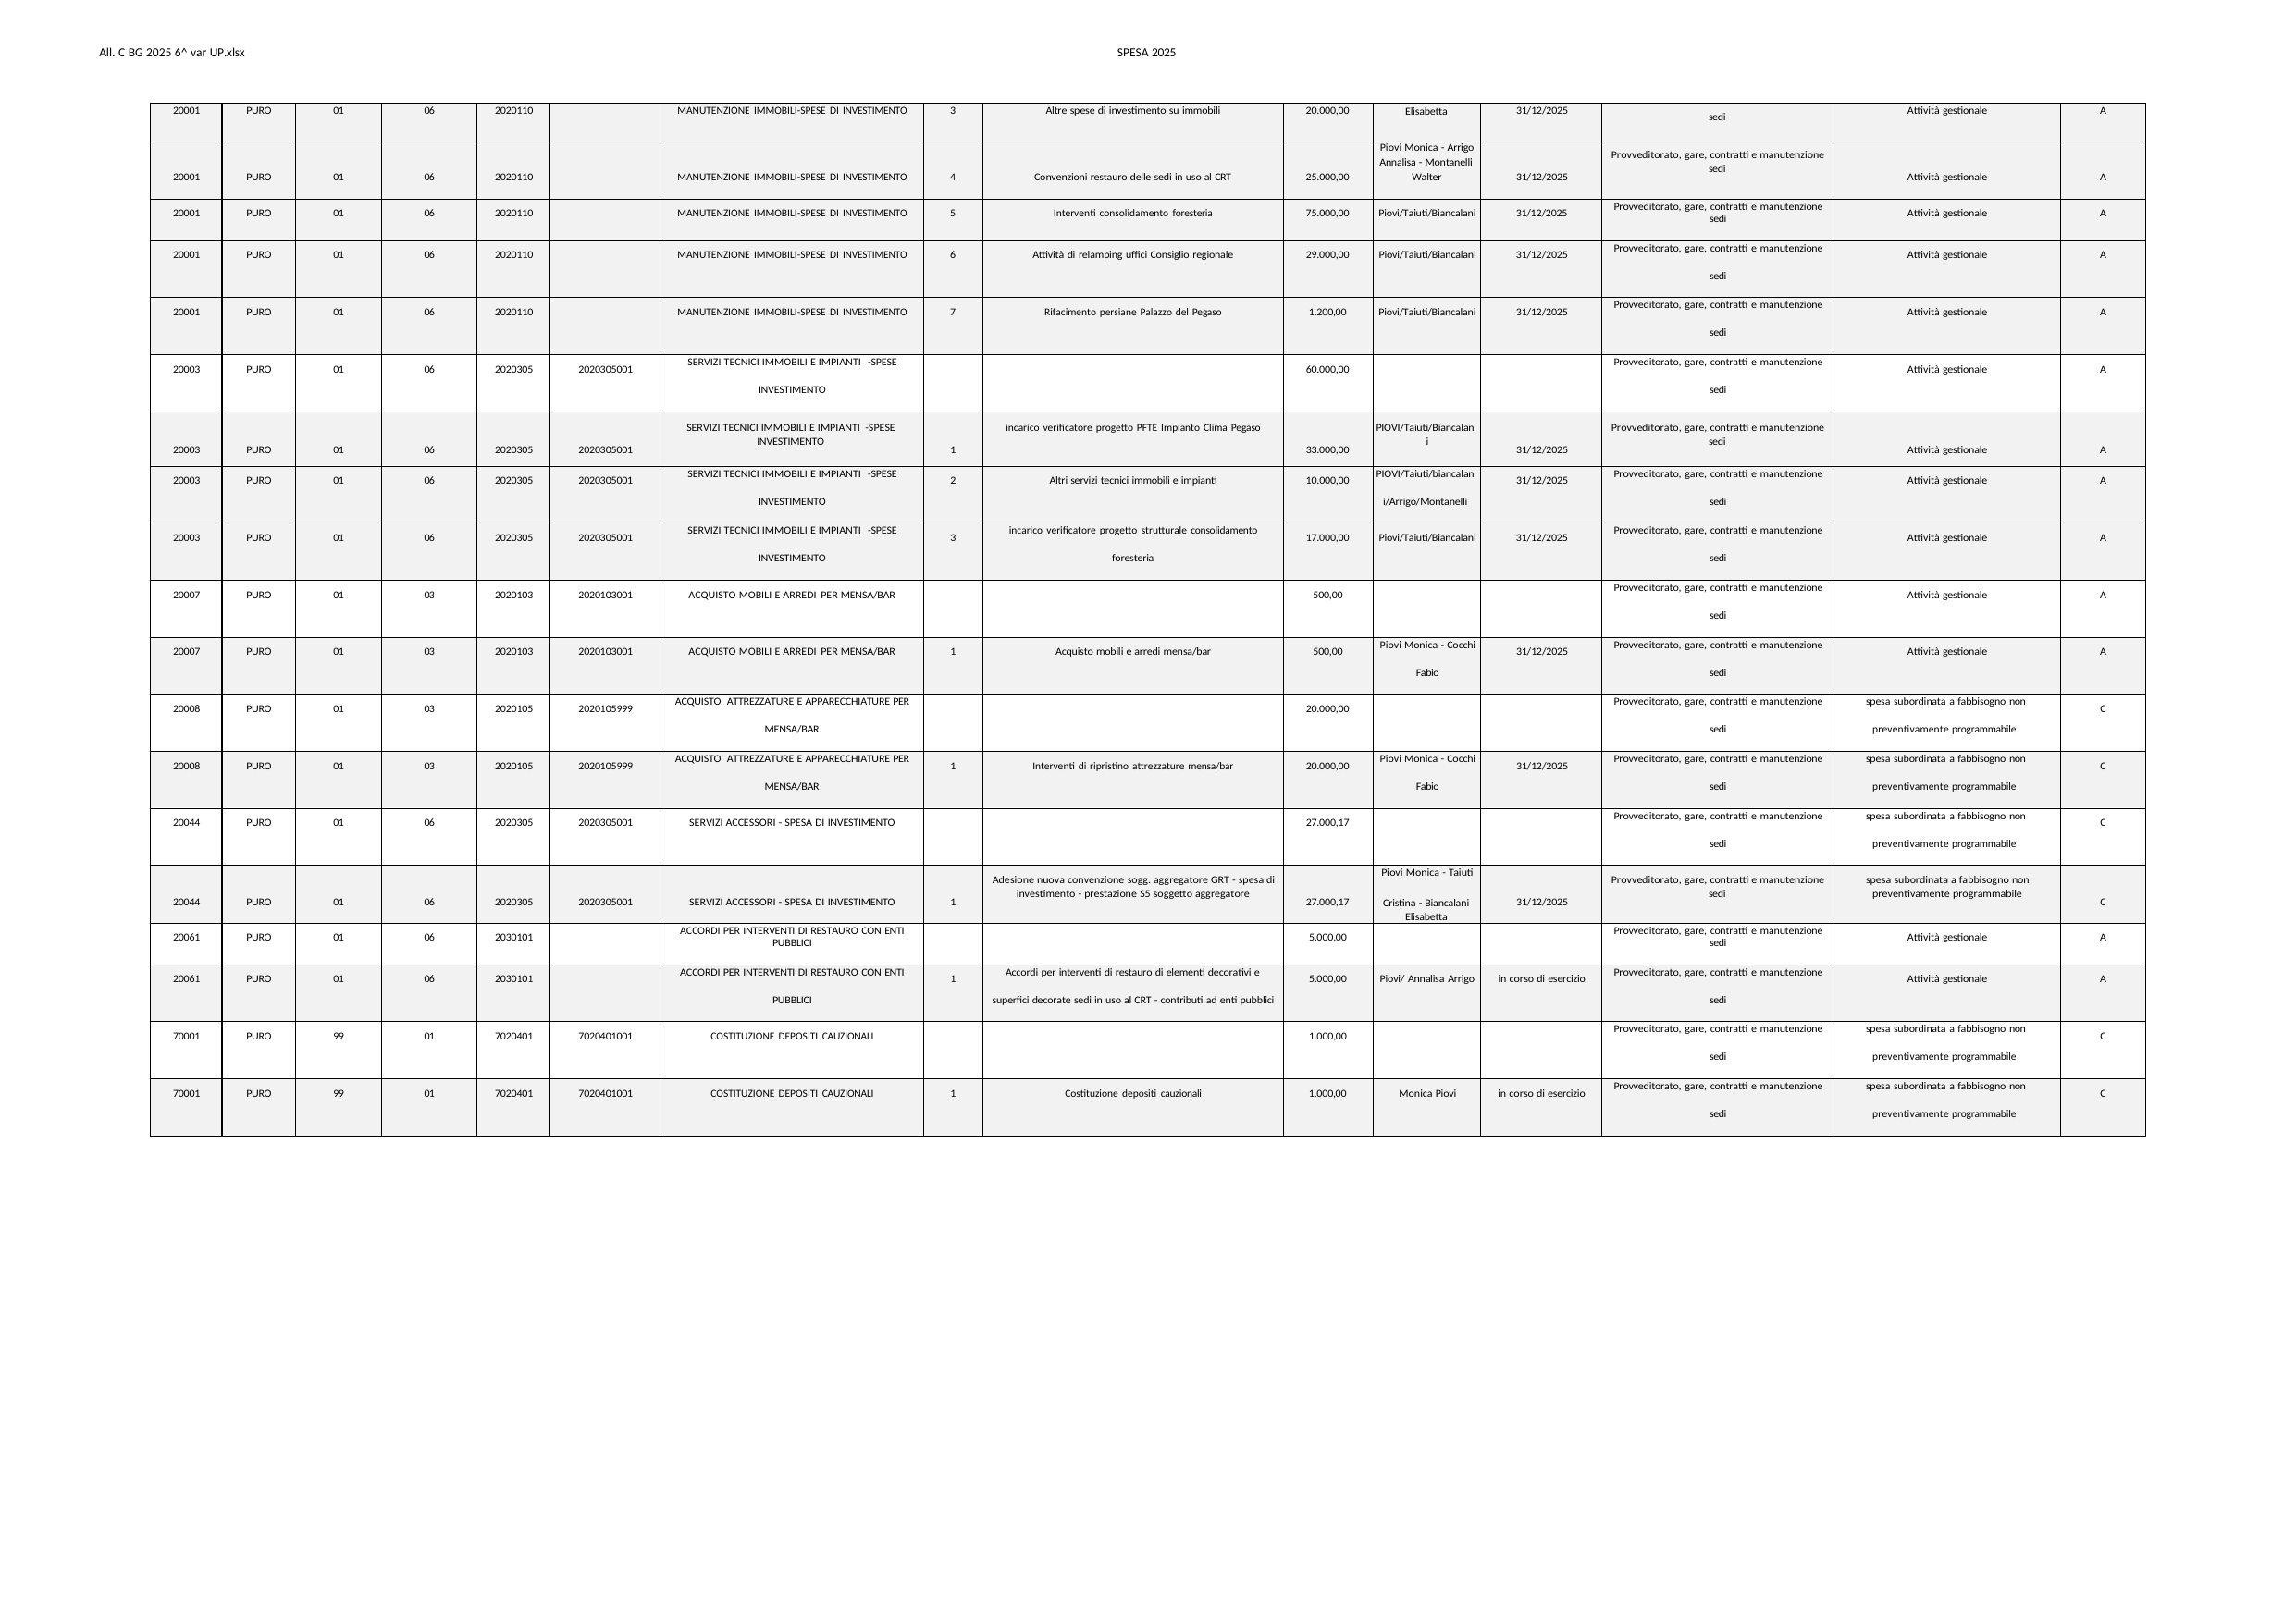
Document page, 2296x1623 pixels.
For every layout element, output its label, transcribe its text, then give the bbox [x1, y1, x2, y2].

table_cell Piovi Monica - Cocchi Fabio [1374, 638, 1480, 694]
table_cell 2020103001 [550, 638, 660, 694]
table_cell [1481, 1022, 1601, 1078]
table_cell [1374, 355, 1480, 411]
table_cell 31/12/2025 [1481, 523, 1601, 580]
table_cell 2020110 [477, 241, 549, 297]
table_cell 2020305001 [550, 523, 660, 580]
table_cell 20003 [151, 467, 221, 523]
table_cell Piovi/Taiuti/Biancalani [1374, 241, 1480, 297]
table_cell 20007 [151, 638, 221, 694]
table_cell 1 [924, 965, 982, 1021]
table_cell PURO [223, 581, 295, 636]
table_cell Attività gestionale [1833, 200, 2060, 240]
table_cell Provveditorato, gare, contratti e manutenzione sedi [1602, 581, 1833, 636]
table_cell 20061 [151, 965, 221, 1021]
table_cell 2 [924, 467, 982, 523]
table_cell 3 [924, 523, 982, 580]
table_cell 06 [382, 412, 476, 465]
table_cell 01 [296, 467, 381, 523]
table_cell [983, 809, 1283, 865]
table_cell Provveditorato, gare, contratti e manutenzione sedi [1602, 924, 1833, 965]
table_cell 20003 [151, 412, 221, 465]
table_cell 2020103 [477, 581, 549, 636]
table_cell Attività gestionale [1833, 355, 2060, 411]
table_cell C [2061, 1022, 2145, 1078]
table_cell Provveditorato, gare, contratti e manutenzione sedi [1602, 412, 1833, 465]
table_cell 06 [382, 809, 476, 865]
table_cell Acquisto mobili e arredi mensa/bar [983, 638, 1283, 694]
table_cell Accordi per interventi di restauro di elementi decorativi e superfici decorate sedi in uso al CRT - contributi ad enti pubblici [983, 965, 1283, 1021]
table_cell 31/12/2025 [1481, 467, 1601, 523]
table_cell Monica Piovi [1374, 1079, 1480, 1136]
table_cell 06 [382, 355, 476, 411]
table_cell 1 [924, 1079, 982, 1136]
table_cell Provveditorato, gare, contratti e manutenzione sedi [1602, 638, 1833, 694]
table_cell Provveditorato, gare, contratti e manutenzione sedi [1602, 141, 1833, 199]
table_cell Interventi di ripristino attrezzature mensa/bar [983, 752, 1283, 807]
table_cell [924, 581, 982, 636]
table_cell PURO [223, 523, 295, 580]
table_cell MANUTENZIONE IMMOBILI-SPESE DI INVESTIMENTO [660, 104, 923, 141]
table_cell 2020305 [477, 412, 549, 465]
table_cell spesa subordinata a fabbisogno non preventivamente programmabile [1833, 752, 2060, 807]
table_cell 20008 [151, 752, 221, 807]
table_cell [924, 695, 982, 751]
table_cell 7020401001 [550, 1079, 660, 1136]
table_cell [983, 581, 1283, 636]
table_cell 2020305 [477, 467, 549, 523]
table_cell 01 [296, 695, 381, 751]
table_cell PURO [223, 809, 295, 865]
table_cell COSTITUZIONE DEPOSITI CAUZIONALI [660, 1022, 923, 1078]
table_cell 75.000,00 [1284, 200, 1373, 240]
table_cell 20.000,00 [1284, 104, 1373, 141]
table_cell Attività gestionale [1833, 104, 2060, 141]
table_cell incarico verificatore progetto strutturale consolidamento foresteria [983, 523, 1283, 580]
table_cell PURO [223, 355, 295, 411]
table_cell 01 [296, 298, 381, 354]
table_cell Provveditorato, gare, contratti e manutenzione sedi [1602, 298, 1833, 354]
table_cell 1 [924, 638, 982, 694]
table_cell 2020110 [477, 104, 549, 141]
table_cell 2020305001 [550, 866, 660, 923]
table_cell C [2061, 809, 2145, 865]
table_cell 1.000,00 [1284, 1022, 1373, 1078]
table_cell PURO [223, 141, 295, 199]
table_cell PURO [223, 412, 295, 465]
table_cell MANUTENZIONE IMMOBILI-SPESE DI INVESTIMENTO [660, 141, 923, 199]
table_cell Attività gestionale [1833, 924, 2060, 965]
table_cell PURO [223, 924, 295, 965]
table_cell 2020305 [477, 523, 549, 580]
table_cell Piovi/Taiuti/Biancalani [1374, 200, 1480, 240]
table_cell ACCORDI PER INTERVENTI DI RESTAURO CON ENTI PUBBLICI [660, 924, 923, 965]
table_cell [1374, 695, 1480, 751]
table_cell 20.000,00 [1284, 752, 1373, 807]
table_cell [983, 924, 1283, 965]
table_cell Costituzione depositi cauzionali [983, 1079, 1283, 1136]
table_cell ACQUISTO ATTREZZATURE E APPARECCHIATURE PER MENSA/BAR [660, 752, 923, 807]
table_cell A [2061, 965, 2145, 1021]
table_cell 5.000,00 [1284, 924, 1373, 965]
table_cell 20001 [151, 104, 221, 141]
table_cell 20044 [151, 866, 221, 923]
table_cell [550, 965, 660, 1021]
table_cell Attività di relamping uffici Consiglio regionale [983, 241, 1283, 297]
table_cell 31/12/2025 [1481, 638, 1601, 694]
table_cell Attività gestionale [1833, 298, 2060, 354]
table_cell in corso di esercizio [1481, 965, 1601, 1021]
table_cell spesa subordinata a fabbisogno non preventivamente programmabile [1833, 695, 2060, 751]
table_cell [1374, 581, 1480, 636]
table_cell Provveditorato, gare, contratti e manutenzione sedi [1602, 241, 1833, 297]
table_cell Piovi Monica - Cocchi Fabio [1374, 752, 1480, 807]
table_cell 2020305001 [550, 467, 660, 523]
table_cell C [2061, 752, 2145, 807]
table_cell Attività gestionale [1833, 412, 2060, 465]
table_cell in corso di esercizio [1481, 1079, 1601, 1136]
table_cell 29.000,00 [1284, 241, 1373, 297]
table_cell 20001 [151, 241, 221, 297]
table_cell 70001 [151, 1079, 221, 1136]
table_cell SERVIZI TECNICI IMMOBILI E IMPIANTI -SPESE INVESTIMENTO [660, 523, 923, 580]
table_cell Provveditorato, gare, contratti e manutenzione sedi [1602, 200, 1833, 240]
table_cell [1481, 581, 1601, 636]
table_cell 01 [296, 523, 381, 580]
table_cell MANUTENZIONE IMMOBILI-SPESE DI INVESTIMENTO [660, 200, 923, 240]
table_cell Piovi Monica - Taiuti Cristina - Biancalani Elisabetta [1374, 866, 1480, 923]
table_cell sedi [1602, 104, 1833, 141]
table_cell 31/12/2025 [1481, 866, 1601, 923]
table_cell C [2061, 695, 2145, 751]
table_cell 31/12/2025 [1481, 298, 1601, 354]
table_cell PURO [223, 752, 295, 807]
table_cell 2020110 [477, 200, 549, 240]
table_cell [924, 924, 982, 965]
table_cell 7020401 [477, 1022, 549, 1078]
table_cell [924, 1022, 982, 1078]
table_cell Provveditorato, gare, contratti e manutenzione sedi [1602, 695, 1833, 751]
table_cell 20008 [151, 695, 221, 751]
table_cell 03 [382, 638, 476, 694]
table_cell 1 [924, 412, 982, 465]
table_cell 01 [296, 355, 381, 411]
table_cell Provveditorato, gare, contratti e manutenzione sedi [1602, 965, 1833, 1021]
table_cell PURO [223, 866, 295, 923]
table_cell SERVIZI ACCESSORI - SPESA DI INVESTIMENTO [660, 809, 923, 865]
table_cell 31/12/2025 [1481, 104, 1601, 141]
table_cell A [2061, 523, 2145, 580]
table_cell 31/12/2025 [1481, 412, 1601, 465]
table_cell 31/12/2025 [1481, 141, 1601, 199]
table_cell spesa subordinata a fabbisogno non preventivamente programmabile [1833, 809, 2060, 865]
table_cell 2020110 [477, 141, 549, 199]
table_cell [550, 104, 660, 141]
table_cell [924, 355, 982, 411]
table_cell Adesione nuova convenzione sogg. aggregatore GRT - spesa di investimento - prestazione S5 soggetto aggregatore [983, 866, 1283, 923]
table_cell 2020305001 [550, 809, 660, 865]
table_cell Provveditorato, gare, contratti e manutenzione sedi [1602, 1022, 1833, 1078]
table_cell C [2061, 1079, 2145, 1136]
table_cell A [2061, 200, 2145, 240]
table_cell 2020105 [477, 752, 549, 807]
table_cell incarico verificatore progetto PFTE Impianto Clima Pegaso [983, 412, 1283, 465]
table_cell Provveditorato, gare, contratti e manutenzione sedi [1602, 809, 1833, 865]
table_cell Attività gestionale [1833, 965, 2060, 1021]
table_cell 01 [296, 412, 381, 465]
table_cell 31/12/2025 [1481, 241, 1601, 297]
table_cell 06 [382, 104, 476, 141]
table_cell ACCORDI PER INTERVENTI DI RESTAURO CON ENTI PUBBLICI [660, 965, 923, 1021]
table_cell 2020105999 [550, 752, 660, 807]
table_cell [550, 298, 660, 354]
table_cell [1374, 924, 1480, 965]
table_cell PURO [223, 241, 295, 297]
table_cell [1481, 809, 1601, 865]
table_cell 01 [296, 104, 381, 141]
table_cell 2020305 [477, 355, 549, 411]
table_cell 2020305001 [550, 412, 660, 465]
table_cell A [2061, 298, 2145, 354]
table_cell Attività gestionale [1833, 581, 2060, 636]
table_cell 17.000,00 [1284, 523, 1373, 580]
table_cell A [2061, 467, 2145, 523]
table_cell 500,00 [1284, 581, 1373, 636]
table_cell ACQUISTO MOBILI E ARREDI PER MENSA/BAR [660, 638, 923, 694]
table_cell 25.000,00 [1284, 141, 1373, 199]
table_cell 2020305 [477, 809, 549, 865]
table_cell C [2061, 866, 2145, 923]
table_cell 20044 [151, 809, 221, 865]
table_cell Piovi/ Annalisa Arrigo [1374, 965, 1480, 1021]
table_cell 01 [296, 141, 381, 199]
table_cell PIOVI/Taiuti/Biancalan i [1374, 412, 1480, 465]
table_cell [983, 355, 1283, 411]
table_cell [550, 141, 660, 199]
table_cell PIOVI/Taiuti/biancalan i/Arrigo/Montanelli [1374, 467, 1480, 523]
table_cell MANUTENZIONE IMMOBILI-SPESE DI INVESTIMENTO [660, 241, 923, 297]
table_cell 2020105999 [550, 695, 660, 751]
table_cell Provveditorato, gare, contratti e manutenzione sedi [1602, 866, 1833, 923]
table_cell 2030101 [477, 965, 549, 1021]
table_cell Provveditorato, gare, contratti e manutenzione sedi [1602, 523, 1833, 580]
table_cell [1481, 355, 1601, 411]
table_cell PURO [223, 467, 295, 523]
table_cell 2020110 [477, 298, 549, 354]
table_cell 03 [382, 752, 476, 807]
table_cell SERVIZI TECNICI IMMOBILI E IMPIANTI -SPESE INVESTIMENTO [660, 412, 923, 465]
table_cell 4 [924, 141, 982, 199]
table_cell A [2061, 241, 2145, 297]
table_cell Attività gestionale [1833, 523, 2060, 580]
table_cell 33.000,00 [1284, 412, 1373, 465]
table_cell Provveditorato, gare, contratti e manutenzione sedi [1602, 1079, 1833, 1136]
table_cell 27.000,17 [1284, 866, 1373, 923]
table_cell Attività gestionale [1833, 638, 2060, 694]
table_cell PURO [223, 298, 295, 354]
table_cell ACQUISTO MOBILI E ARREDI PER MENSA/BAR [660, 581, 923, 636]
table_cell SERVIZI TECNICI IMMOBILI E IMPIANTI -SPESE INVESTIMENTO [660, 467, 923, 523]
table_cell 500,00 [1284, 638, 1373, 694]
table_cell 6 [924, 241, 982, 297]
table_cell Rifacimento persiane Palazzo del Pegaso [983, 298, 1283, 354]
table_cell ACQUISTO ATTREZZATURE E APPARECCHIATURE PER MENSA/BAR [660, 695, 923, 751]
table_cell 20007 [151, 581, 221, 636]
table_cell A [2061, 104, 2145, 141]
table_cell Interventi consolidamento foresteria [983, 200, 1283, 240]
table_cell SERVIZI ACCESSORI - SPESA DI INVESTIMENTO [660, 866, 923, 923]
table_cell 01 [296, 866, 381, 923]
table_cell PURO [223, 1022, 295, 1078]
table_cell PURO [223, 965, 295, 1021]
table_cell [550, 924, 660, 965]
table_cell 20.000,00 [1284, 695, 1373, 751]
table_cell 99 [296, 1079, 381, 1136]
table_cell 1.200,00 [1284, 298, 1373, 354]
table_cell Convenzioni restauro delle sedi in uso al CRT [983, 141, 1283, 199]
table_cell A [2061, 412, 2145, 465]
table_cell [1481, 695, 1601, 751]
table_cell 1 [924, 866, 982, 923]
table_cell 01 [296, 200, 381, 240]
table_cell 2020105 [477, 695, 549, 751]
table_cell Altri servizi tecnici immobili e impianti [983, 467, 1283, 523]
table_cell PURO [223, 1079, 295, 1136]
table_cell 01 [296, 581, 381, 636]
table_cell 06 [382, 924, 476, 965]
table_cell 2020305001 [550, 355, 660, 411]
table_cell Piovi/Taiuti/Biancalani [1374, 298, 1480, 354]
table_cell 01 [296, 924, 381, 965]
table_cell PURO [223, 200, 295, 240]
table_cell 2020305 [477, 866, 549, 923]
table_cell 06 [382, 467, 476, 523]
table_cell Provveditorato, gare, contratti e manutenzione sedi [1602, 752, 1833, 807]
table_cell 06 [382, 241, 476, 297]
table_cell 01 [296, 752, 381, 807]
table_cell 2020103001 [550, 581, 660, 636]
table_cell 7020401001 [550, 1022, 660, 1078]
table_cell 10.000,00 [1284, 467, 1373, 523]
table_cell 3 [924, 104, 982, 141]
table_cell 5 [924, 200, 982, 240]
table_cell 20001 [151, 298, 221, 354]
table_cell 01 [296, 638, 381, 694]
table_cell 01 [296, 965, 381, 1021]
table_cell A [2061, 141, 2145, 199]
table_cell 20003 [151, 355, 221, 411]
table_cell A [2061, 581, 2145, 636]
table_cell 20061 [151, 924, 221, 965]
table_cell MANUTENZIONE IMMOBILI-SPESE DI INVESTIMENTO [660, 298, 923, 354]
table_cell 03 [382, 695, 476, 751]
table_cell 60.000,00 [1284, 355, 1373, 411]
table_cell SERVIZI TECNICI IMMOBILI E IMPIANTI -SPESE INVESTIMENTO [660, 355, 923, 411]
table_cell Attività gestionale [1833, 467, 2060, 523]
table_cell COSTITUZIONE DEPOSITI CAUZIONALI [660, 1079, 923, 1136]
table_cell 06 [382, 298, 476, 354]
table_cell Elisabetta [1374, 104, 1480, 141]
table_cell [1481, 924, 1601, 965]
table_cell spesa subordinata a fabbisogno non preventivamente programmabile [1833, 1079, 2060, 1136]
table_cell PURO [223, 695, 295, 751]
table_cell [983, 1022, 1283, 1078]
table_cell Provveditorato, gare, contratti e manutenzione sedi [1602, 467, 1833, 523]
table_cell A [2061, 924, 2145, 965]
table_cell 1.000,00 [1284, 1079, 1373, 1136]
table_cell 20001 [151, 200, 221, 240]
table_cell [550, 241, 660, 297]
table_cell Piovi Monica - Arrigo Annalisa - Montanelli Walter [1374, 141, 1480, 199]
table_cell [550, 200, 660, 240]
table_cell [983, 695, 1283, 751]
table_cell [924, 809, 982, 865]
table_cell 2020103 [477, 638, 549, 694]
table_cell [1374, 1022, 1480, 1078]
table_cell 20001 [151, 141, 221, 199]
table_cell 06 [382, 523, 476, 580]
table_cell 31/12/2025 [1481, 200, 1601, 240]
table_cell 01 [382, 1022, 476, 1078]
table_cell 06 [382, 965, 476, 1021]
table_cell PURO [223, 638, 295, 694]
table_cell 06 [382, 141, 476, 199]
table_cell Provveditorato, gare, contratti e manutenzione sedi [1602, 355, 1833, 411]
table_cell PURO [223, 104, 295, 141]
table_cell 5.000,00 [1284, 965, 1373, 1021]
table_cell 7 [924, 298, 982, 354]
table_cell Piovi/Taiuti/Biancalani [1374, 523, 1480, 580]
table_cell A [2061, 638, 2145, 694]
table_cell 31/12/2025 [1481, 752, 1601, 807]
table_cell spesa subordinata a fabbisogno non preventivamente programmabile [1833, 1022, 2060, 1078]
table_cell spesa subordinata a fabbisogno non preventivamente programmabile [1833, 866, 2060, 923]
table_cell 2030101 [477, 924, 549, 965]
table_cell 27.000,17 [1284, 809, 1373, 865]
table_cell 20003 [151, 523, 221, 580]
table_cell 01 [382, 1079, 476, 1136]
table_cell Attività gestionale [1833, 141, 2060, 199]
table_cell 01 [296, 809, 381, 865]
table_cell A [2061, 355, 2145, 411]
table_cell Altre spese di investimento su immobili [983, 104, 1283, 141]
table_cell Attività gestionale [1833, 241, 2060, 297]
table_cell 70001 [151, 1022, 221, 1078]
table_cell [1374, 809, 1480, 865]
table_cell 01 [296, 241, 381, 297]
table_cell 06 [382, 866, 476, 923]
table_cell 1 [924, 752, 982, 807]
table_cell 03 [382, 581, 476, 636]
table_cell 7020401 [477, 1079, 549, 1136]
table_cell 06 [382, 200, 476, 240]
table_cell 99 [296, 1022, 381, 1078]
